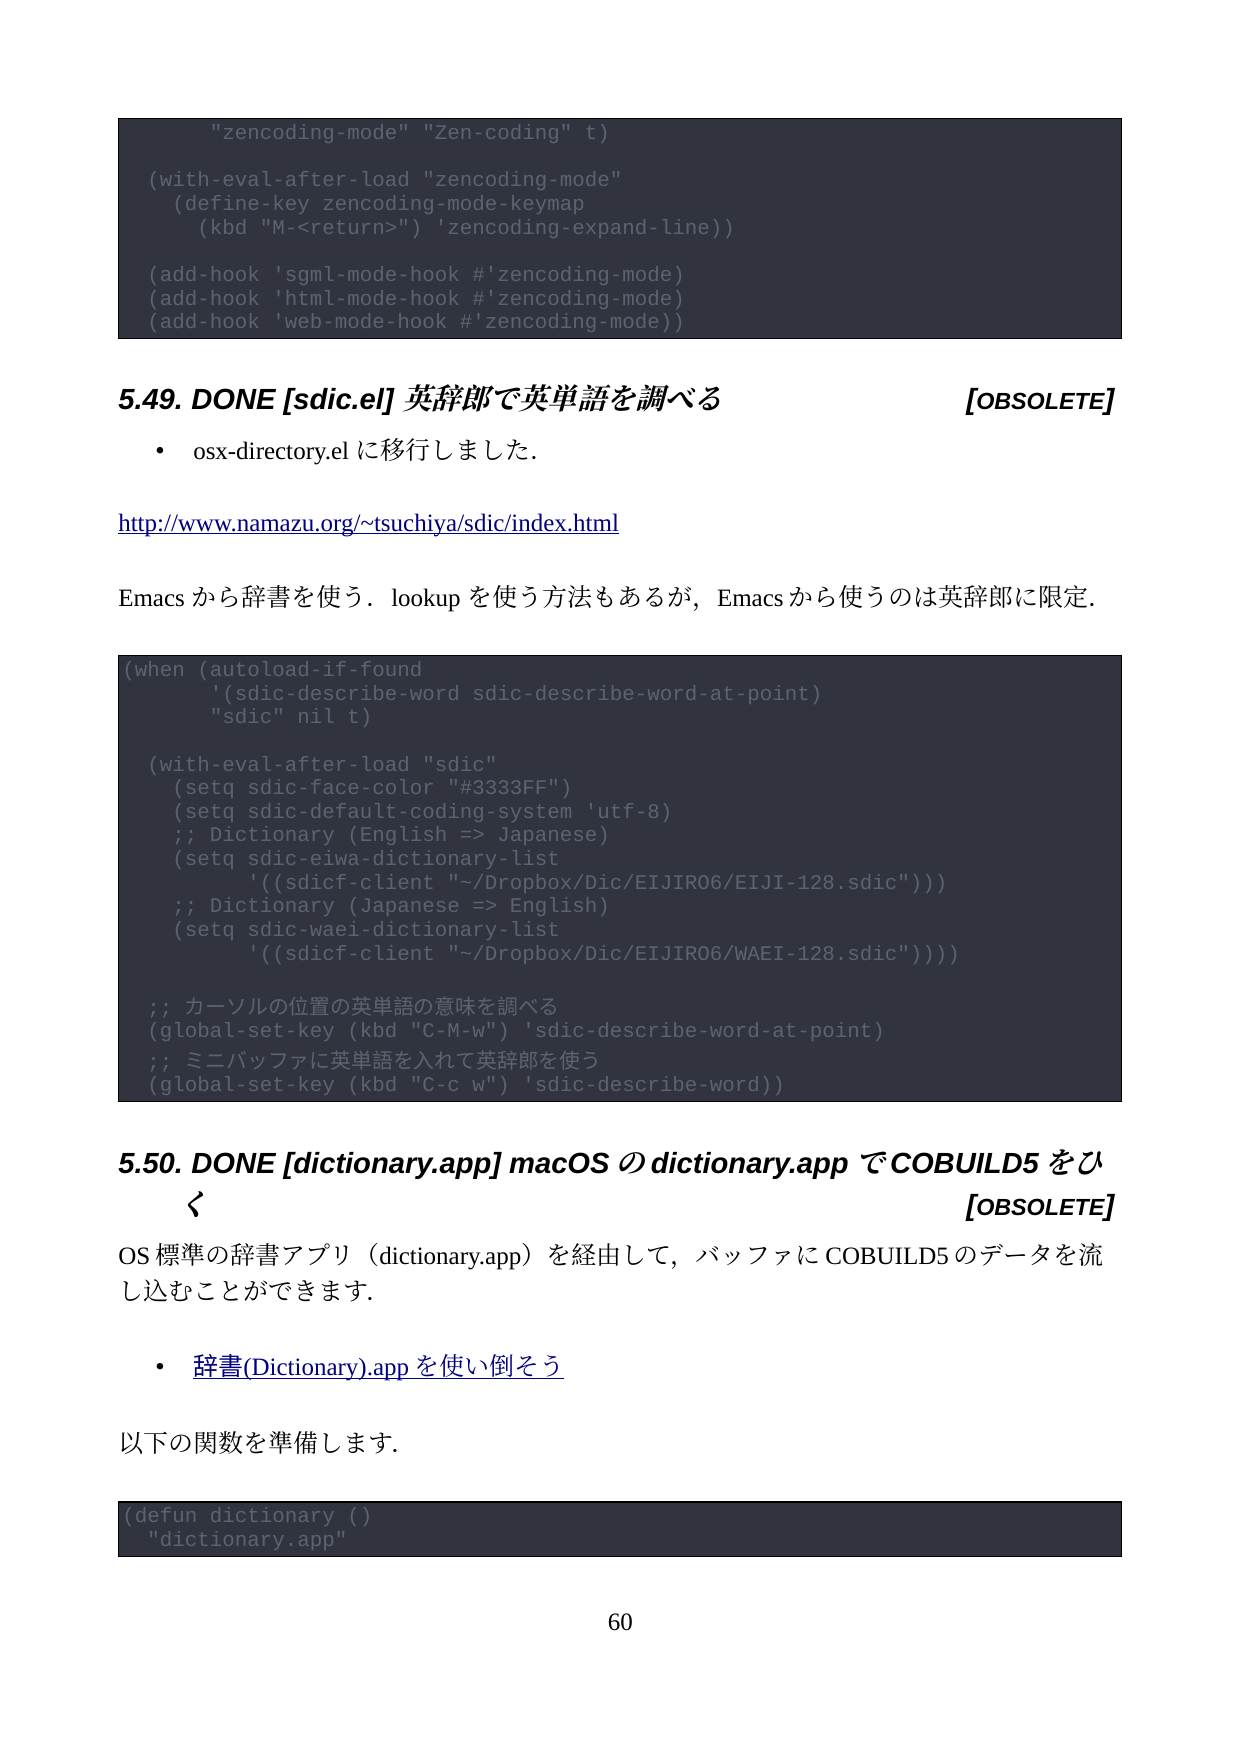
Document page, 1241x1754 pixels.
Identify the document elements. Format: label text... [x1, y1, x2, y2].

text ;; ミニバッファに英単語を入れて英辞郎を使う [119, 1040, 1121, 1071]
text "sdic" nil t) [119, 702, 1121, 726]
text '(sdic-describe-word sdic-describe-word-at-point) [119, 679, 1121, 702]
text 以下の関数を準備します． [118, 1424, 1122, 1489]
text Emacs から辞書を使う．lookup を使う方法もあるが，Emacsから使うのは英辞郎に限定． [118, 578, 1122, 642]
text "zencoding-mode" "Zen-coding" t) [119, 119, 1121, 142]
text (kbd "M-<return>") 'zencoding-expand-line)) [119, 213, 1121, 236]
text (define-key zencoding-mode-keymap [119, 189, 1121, 213]
text (setq sdic-default-coding-system 'utf-8) [119, 797, 1121, 821]
text (setq sdic-waei-dictionary-list [119, 915, 1121, 939]
text "dictionary.app" [119, 1525, 1121, 1556]
subtitle DONE [sdic.el] 英辞郎で英単語を調べる [obsolete] [118, 376, 1122, 418]
text ;; Dictionary (English => Japanese) [119, 821, 1121, 844]
text (with-eval-after-load "sdic" [119, 749, 1121, 773]
text (add-hook 'web-mode-hook #'zencoding-mode)) [119, 307, 1121, 338]
subtitle DONE [dictionary.app] macOSのdictionary.appでCOBUILD5をひく [obsolete] [118, 1139, 1122, 1223]
text ;; カーソルの位置の英単語の意味を調べる [119, 986, 1121, 1016]
list 辞書(Dictionary).appを使い倒そう [156, 1349, 1122, 1412]
text (when (autoload-if-found [119, 656, 1121, 679]
text (with-eval-after-load "zencoding-mode" [119, 165, 1121, 189]
text (setq sdic-face-color "#3333FF") [119, 773, 1121, 797]
text (global-set-key (kbd "C-c w") 'sdic-describe-word)) [119, 1071, 1121, 1101]
text (add-hook 'sgml-mode-hook #'zencoding-mode) [119, 260, 1121, 284]
text ;; Dictionary (Japanese => English) [119, 891, 1121, 915]
list osx-directory.el に移行しました． [156, 431, 1122, 495]
text (global-set-key (kbd "C-M-w") 'sdic-describe-word-at-point) [119, 1016, 1121, 1040]
text (defun dictionary () [119, 1503, 1121, 1525]
text '((sdicf-client "~/Dropbox/Dic/EIJIRO6/EIJI-128.sdic"))) [119, 868, 1121, 891]
text OS標準の辞書アプリ（dictionary.app）を経由して，バッファにCOBUILD5のデータを流し込むことができます． [118, 1236, 1122, 1336]
text (setq sdic-eiwa-dictionary-list [119, 844, 1121, 868]
text (add-hook 'html-mode-hook #'zencoding-mode) [119, 284, 1121, 307]
text http://www.namazu.org/~tsuchiya/sdic/index.html [118, 508, 1122, 565]
text '((sdicf-client "~/Dropbox/Dic/EIJIRO6/WAEI-128.sdic")))) [119, 939, 1121, 962]
